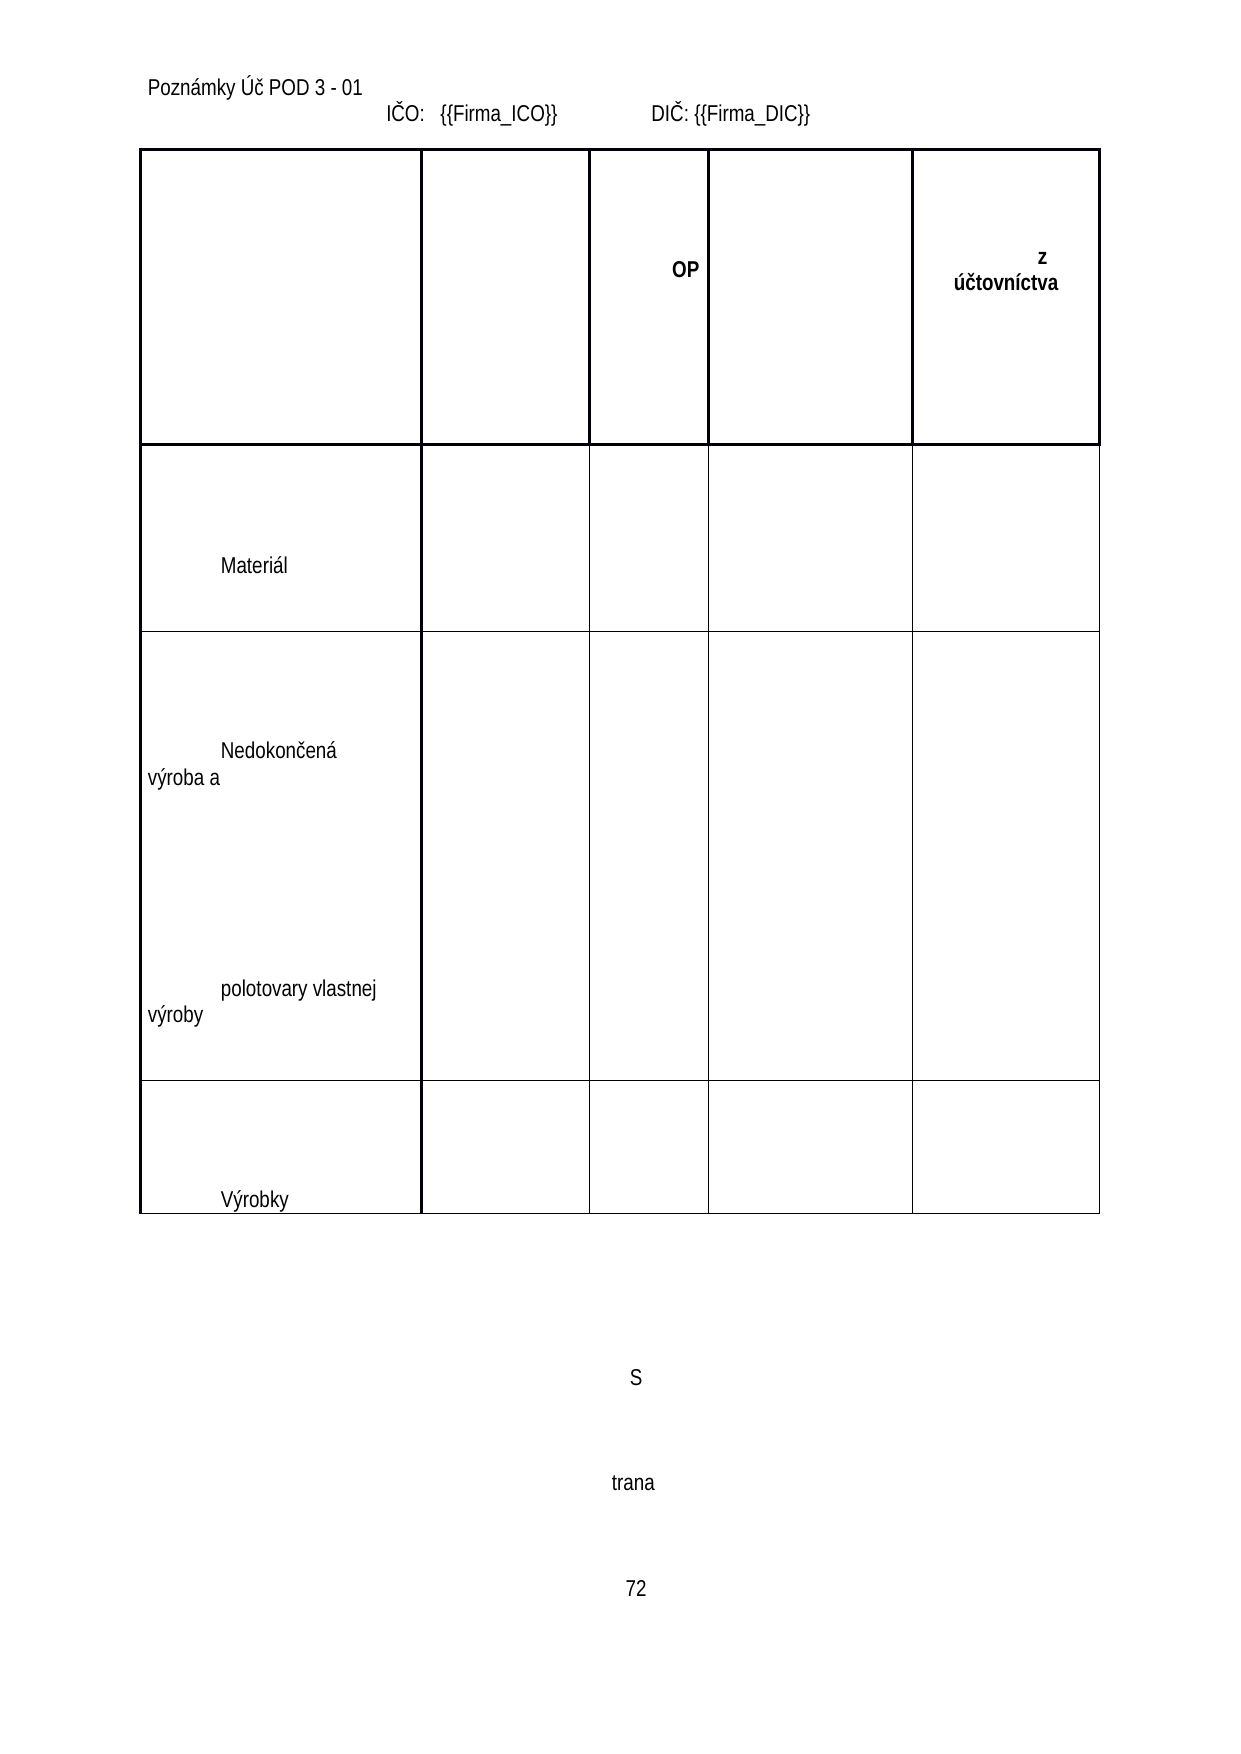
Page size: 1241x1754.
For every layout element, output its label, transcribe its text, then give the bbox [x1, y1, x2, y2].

table_cell [423, 1081, 589, 1213]
table_cell c [591, 414, 707, 443]
table_cell d [710, 414, 911, 443]
table_cell [590, 1081, 708, 1213]
table_cell Nedokončená výroba a polotovary vlastnej výroby [142, 632, 420, 1080]
table_cell Výrobky [142, 1081, 420, 1213]
table_cell [590, 446, 708, 631]
table_cell OP [591, 151, 707, 414]
table_cell [913, 632, 1099, 1080]
table_cell [710, 151, 911, 414]
table_cell e [914, 414, 1098, 443]
table_cell [709, 632, 912, 1080]
table_cell b [423, 414, 588, 443]
table_cell a [142, 414, 420, 443]
table_cell [423, 151, 588, 414]
table_cell [423, 632, 589, 1080]
table_cell Materiál [142, 446, 420, 631]
table_header [142, 151, 420, 414]
table_cell [423, 446, 589, 631]
table_cell [913, 1081, 1099, 1213]
table_cell [590, 632, 708, 1080]
table_cell [709, 446, 912, 631]
table_cell [709, 1081, 912, 1213]
table_cell z účtovníctva [914, 151, 1098, 414]
table_cell [913, 446, 1099, 631]
